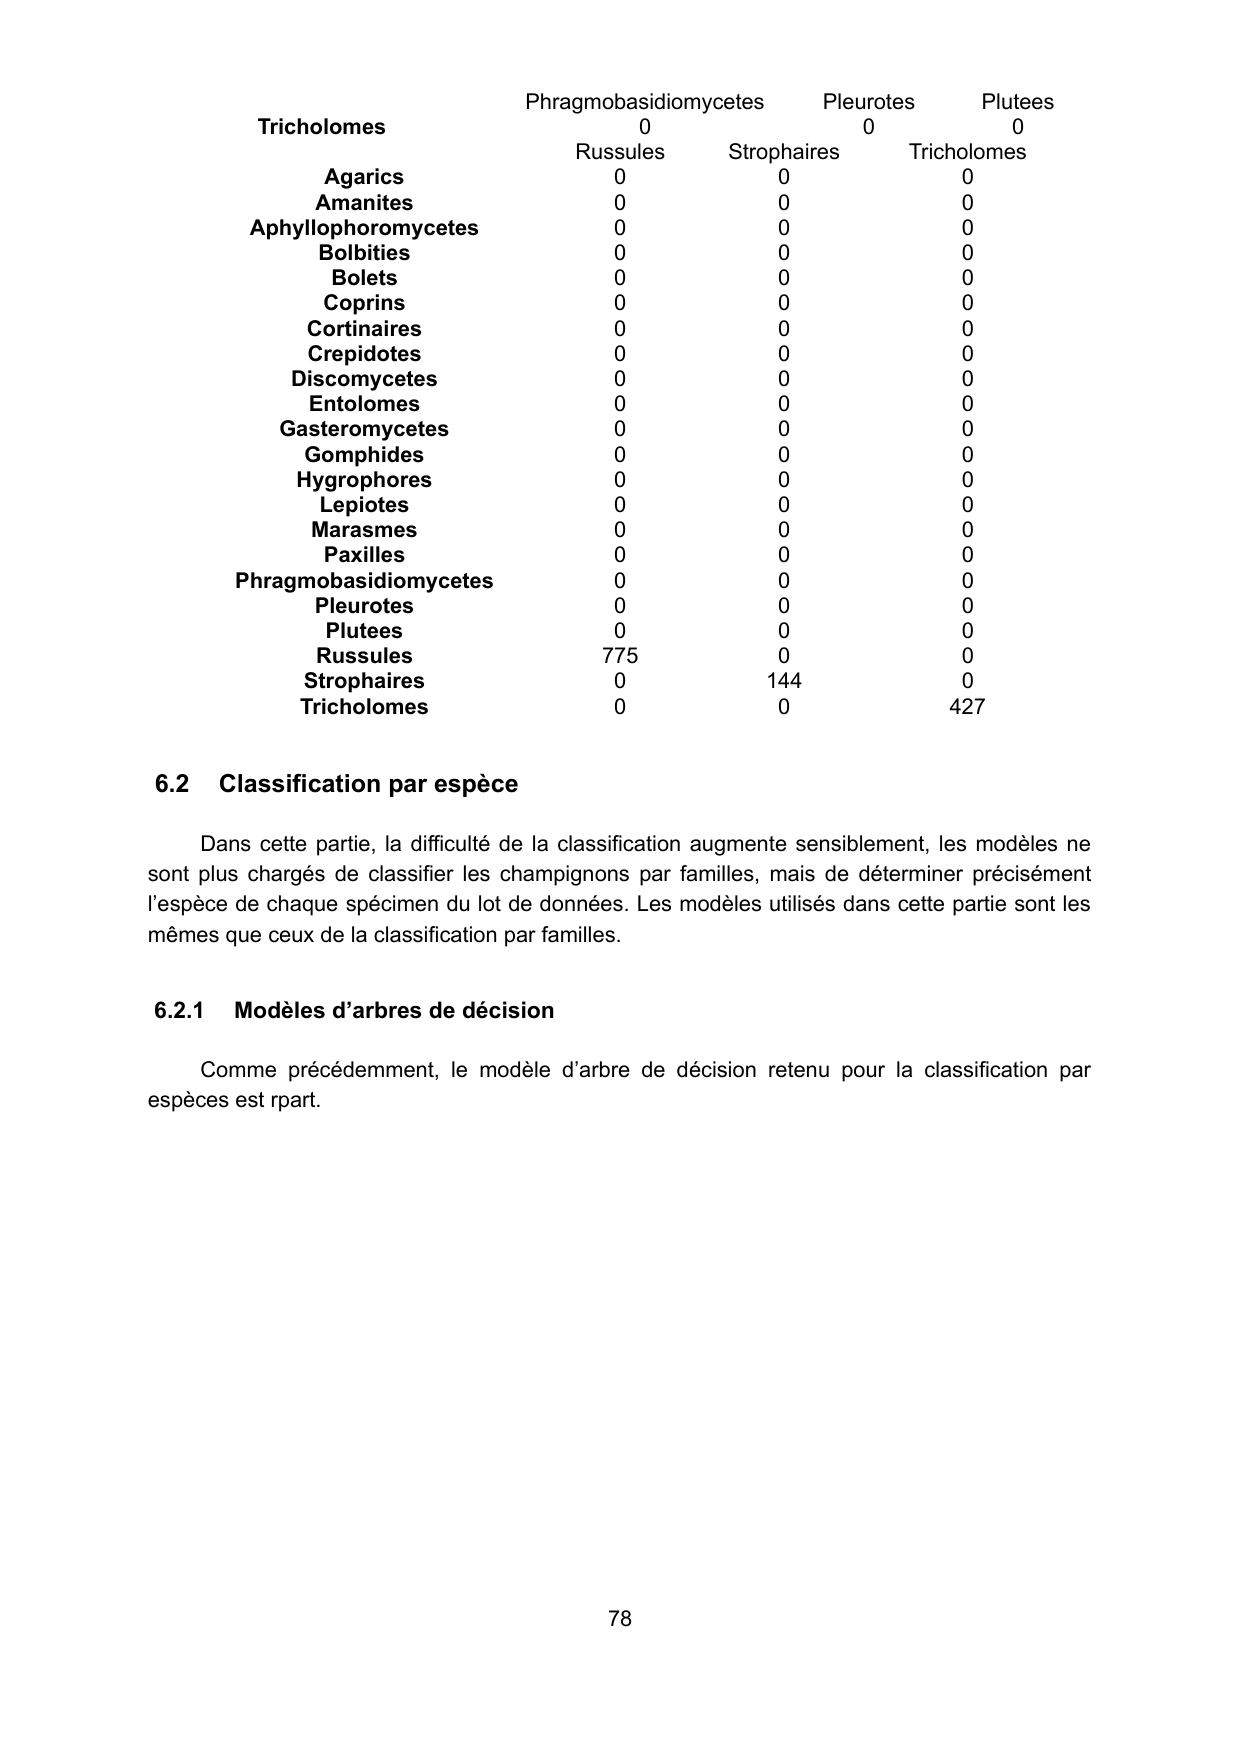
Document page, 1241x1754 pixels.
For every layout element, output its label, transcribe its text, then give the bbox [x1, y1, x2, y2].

subtitle Classification par espèce [148, 769, 1093, 798]
table_cell 0 [876, 668, 1059, 693]
table_cell 0 [548, 416, 692, 441]
table_cell 0 [692, 240, 876, 265]
table_cell 0 [794, 114, 943, 139]
table_cell 0 [876, 341, 1059, 366]
table_cell Phragmobasidiomycetes [181, 568, 548, 593]
table_cell 0 [496, 114, 794, 139]
table_cell 0 [876, 467, 1059, 492]
table_header Plutees [943, 89, 1093, 114]
table_cell Hygrophores [181, 467, 548, 492]
table_cell 0 [692, 189, 876, 214]
table_cell 0 [548, 341, 692, 366]
table_cell 0 [876, 189, 1059, 214]
table_cell 0 [548, 593, 692, 618]
table_cell 0 [876, 240, 1059, 265]
table_cell 0 [692, 618, 876, 643]
table_header Russules [548, 139, 692, 164]
table_cell 0 [692, 315, 876, 341]
table_cell 0 [876, 366, 1059, 391]
table_cell Cortinaires [181, 315, 548, 341]
table_cell 0 [943, 114, 1093, 139]
table_cell 0 [548, 568, 692, 593]
table_header Tricholomes [876, 139, 1059, 164]
table_cell 0 [548, 492, 692, 517]
table_cell Marasmes [181, 517, 548, 542]
table_cell 0 [548, 164, 692, 189]
table_cell 0 [692, 265, 876, 290]
table_cell Strophaires [181, 668, 548, 693]
table_cell 0 [692, 568, 876, 593]
table_cell 0 [548, 542, 692, 567]
table_cell 775 [548, 643, 692, 668]
table_cell 0 [876, 618, 1059, 643]
table_cell Bolbities [181, 240, 548, 265]
table_cell Plutees [181, 618, 548, 643]
table_cell Paxilles [181, 542, 548, 567]
table_cell 0 [548, 189, 692, 214]
table_header [181, 139, 548, 164]
table_cell 0 [692, 416, 876, 441]
table_cell 0 [692, 391, 876, 416]
table_cell 427 [876, 694, 1059, 719]
table_cell 0 [692, 366, 876, 391]
table_cell Bolets [181, 265, 548, 290]
table_cell 0 [548, 517, 692, 542]
table_cell 0 [876, 441, 1059, 467]
table_cell 0 [548, 694, 692, 719]
table_cell 0 [876, 215, 1059, 240]
table_cell Discomycetes [181, 366, 548, 391]
table_cell Agarics [181, 164, 548, 189]
table_cell 0 [876, 568, 1059, 593]
table_cell 0 [876, 315, 1059, 341]
table_cell 0 [548, 240, 692, 265]
table_cell 0 [692, 467, 876, 492]
table_cell 0 [692, 492, 876, 517]
table_cell 0 [692, 542, 876, 567]
table_cell 144 [692, 668, 876, 693]
table_cell Lepiotes [181, 492, 548, 517]
table_cell 0 [548, 366, 692, 391]
table_cell 0 [548, 315, 692, 341]
table_cell Gasteromycetes [181, 416, 548, 441]
table_cell Crepidotes [181, 341, 548, 366]
table_header Phragmobasidiomycetes [496, 89, 794, 114]
table_cell 0 [876, 542, 1059, 567]
table_header [148, 89, 496, 114]
table_header Strophaires [692, 139, 876, 164]
table_cell 0 [692, 694, 876, 719]
table_cell 0 [876, 643, 1059, 668]
subtitle Modèles d’arbres de décision [148, 997, 1093, 1024]
table_cell 0 [548, 441, 692, 467]
table_cell Gomphides [181, 441, 548, 467]
text Comme précédemment, le modèle d’arbre de décision retenu pour la classification par espèces est rpart. [148, 1057, 1093, 1112]
table_cell 0 [692, 593, 876, 618]
table_cell 0 [692, 164, 876, 189]
table_cell 0 [876, 265, 1059, 290]
table_cell 0 [548, 215, 692, 240]
table_cell 0 [876, 290, 1059, 315]
table_cell 0 [876, 492, 1059, 517]
table_cell 0 [876, 391, 1059, 416]
table_cell 0 [692, 290, 876, 315]
table_cell Coprins [181, 290, 548, 315]
table_cell 0 [692, 441, 876, 467]
table_cell 0 [548, 467, 692, 492]
table_cell Russules [181, 643, 548, 668]
table_cell Aphyllophoromycetes [181, 215, 548, 240]
table_cell Pleurotes [181, 593, 548, 618]
table_cell 0 [548, 265, 692, 290]
table_cell Tricholomes [181, 694, 548, 719]
table_cell 0 [876, 416, 1059, 441]
table_cell 0 [548, 668, 692, 693]
table_cell 0 [876, 593, 1059, 618]
text Dans cette partie, la difficulté de la classification augmente sensiblement, les modèles ne sont plus chargés de classifier les champignons par familles, mais de déterminer précisément l’espèce de chaque spécimen du lot de données. Les modèles utilisés dans cette partie sont les mêmes que ceux de la classification par familles. [148, 831, 1093, 947]
table_cell 0 [548, 290, 692, 315]
table_cell 0 [692, 341, 876, 366]
table_cell 0 [548, 391, 692, 416]
table_cell Tricholomes [148, 114, 496, 139]
table_cell Amanites [181, 189, 548, 214]
table_cell 0 [548, 618, 692, 643]
table_cell 0 [876, 164, 1059, 189]
table_cell 0 [876, 517, 1059, 542]
table_cell 0 [692, 517, 876, 542]
table_cell 0 [692, 643, 876, 668]
table_cell 0 [692, 215, 876, 240]
table_cell Entolomes [181, 391, 548, 416]
table_header Pleurotes [794, 89, 943, 114]
